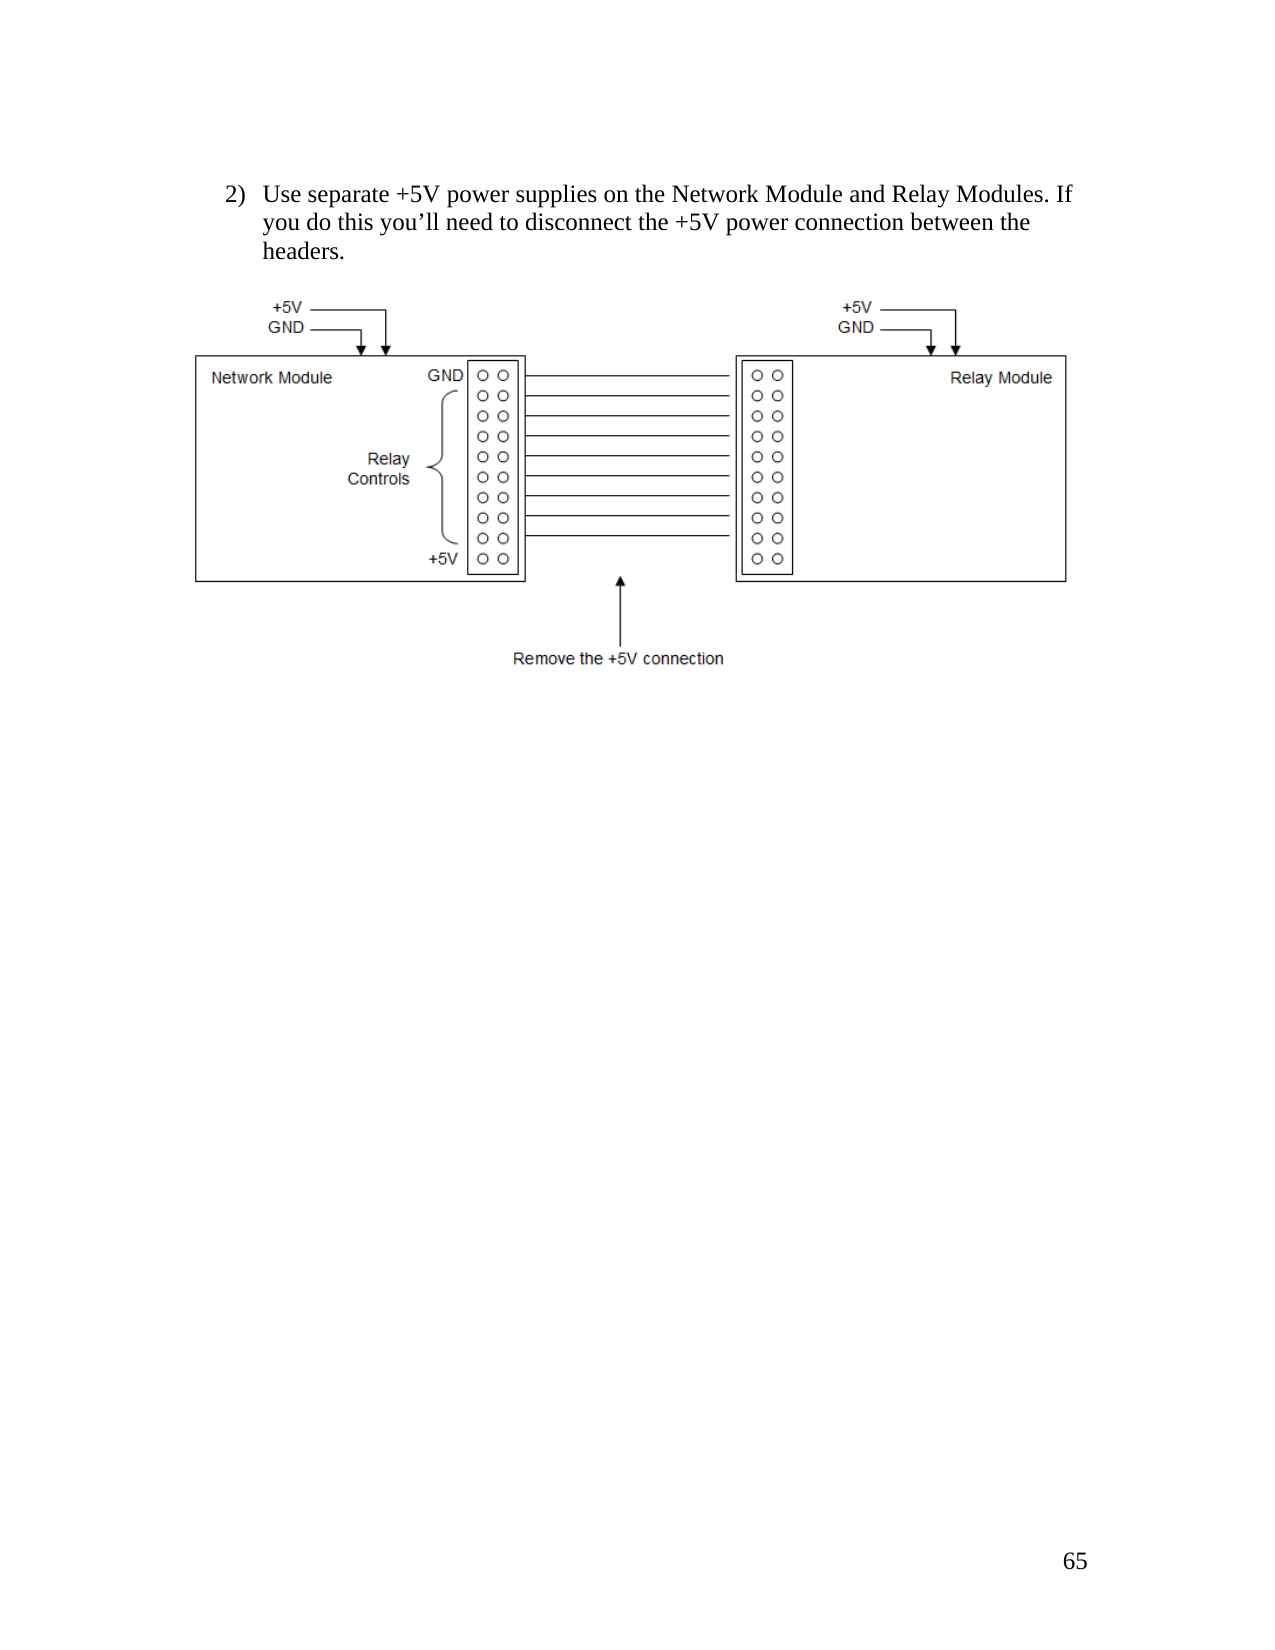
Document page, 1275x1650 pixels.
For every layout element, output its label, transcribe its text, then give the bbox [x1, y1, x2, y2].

picture [187, 293, 1077, 675]
list Use separate +5V power supplies on the Network Module and Relay Modules. If you do this you’ll need to disconnect the +5V power connection between the headers. [225, 179, 1087, 265]
